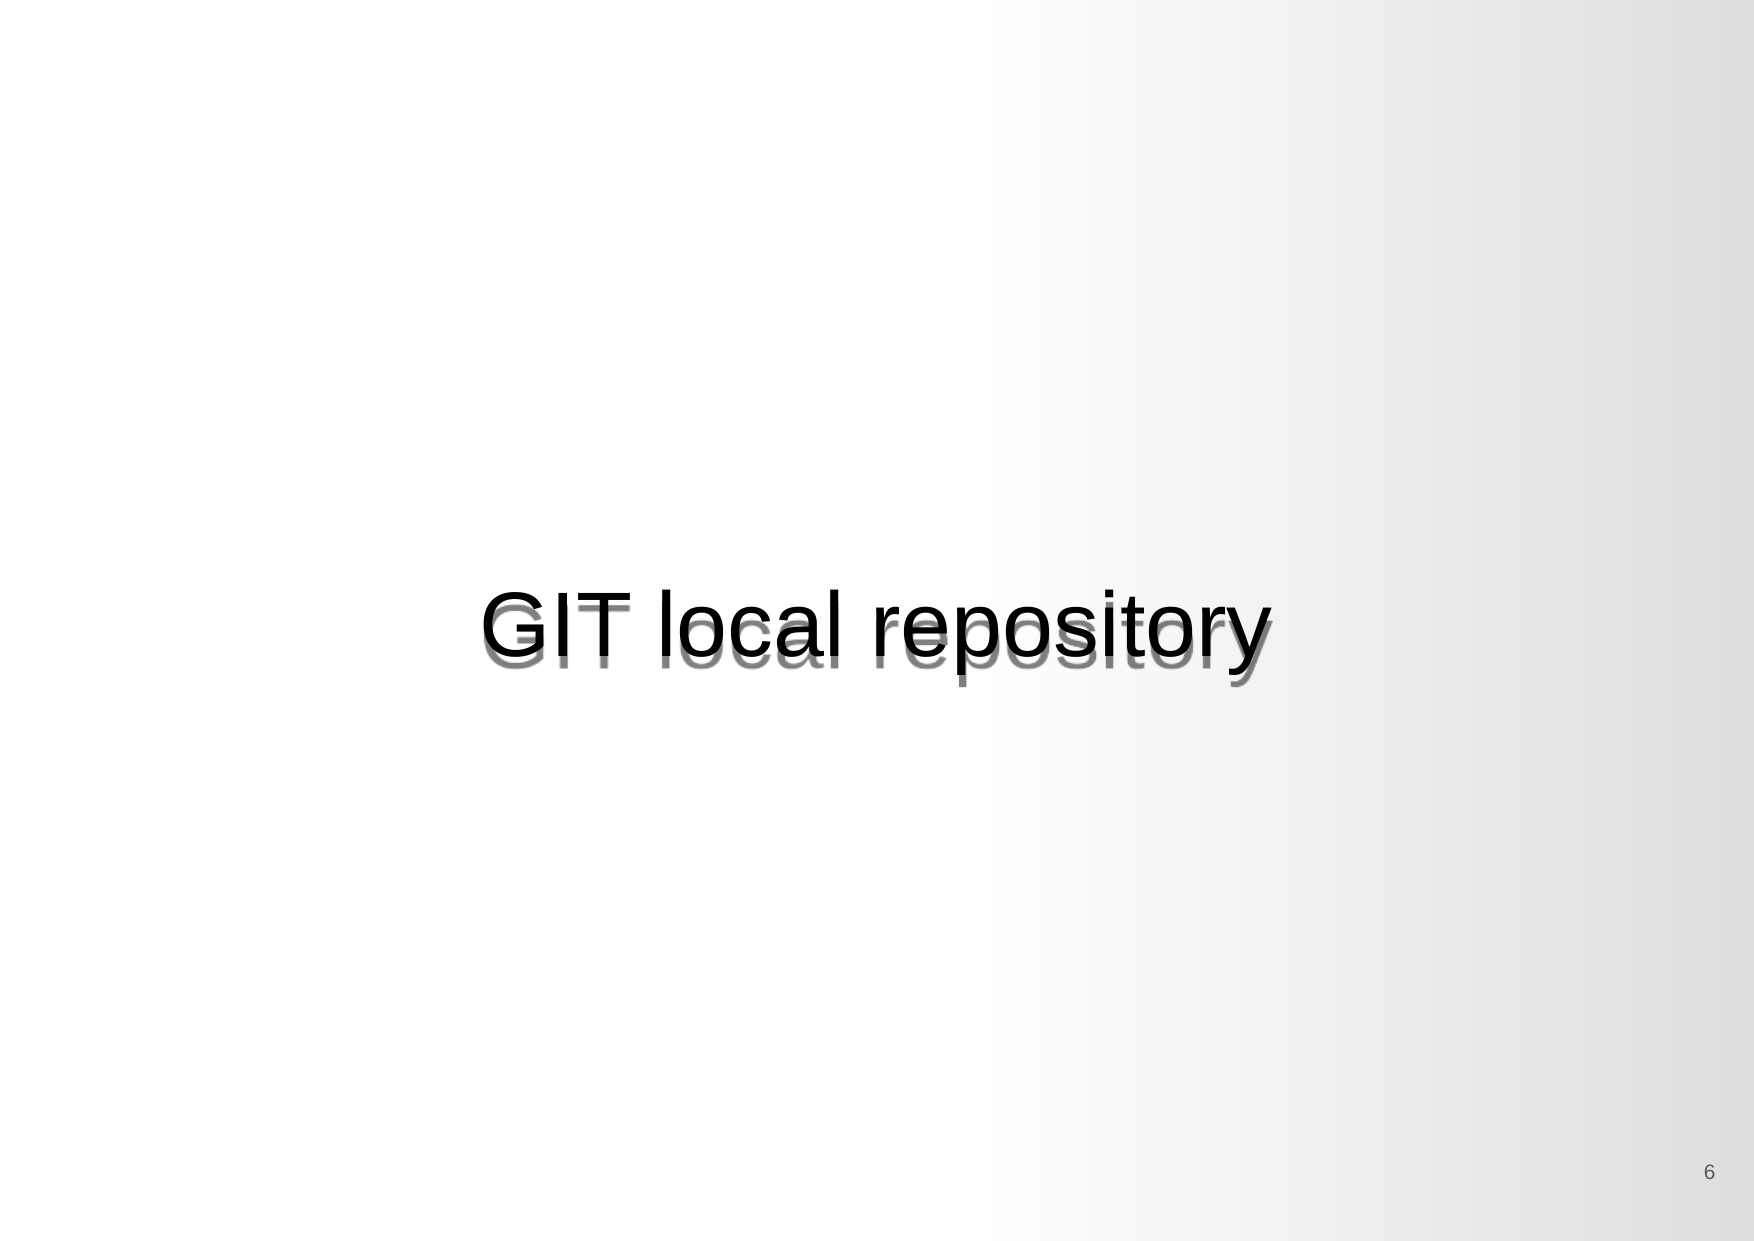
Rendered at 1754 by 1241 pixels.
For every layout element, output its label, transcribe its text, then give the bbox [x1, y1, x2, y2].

title GIT local repository [59, 518, 1695, 722]
slide_number [1625, 1124, 1731, 1220]
